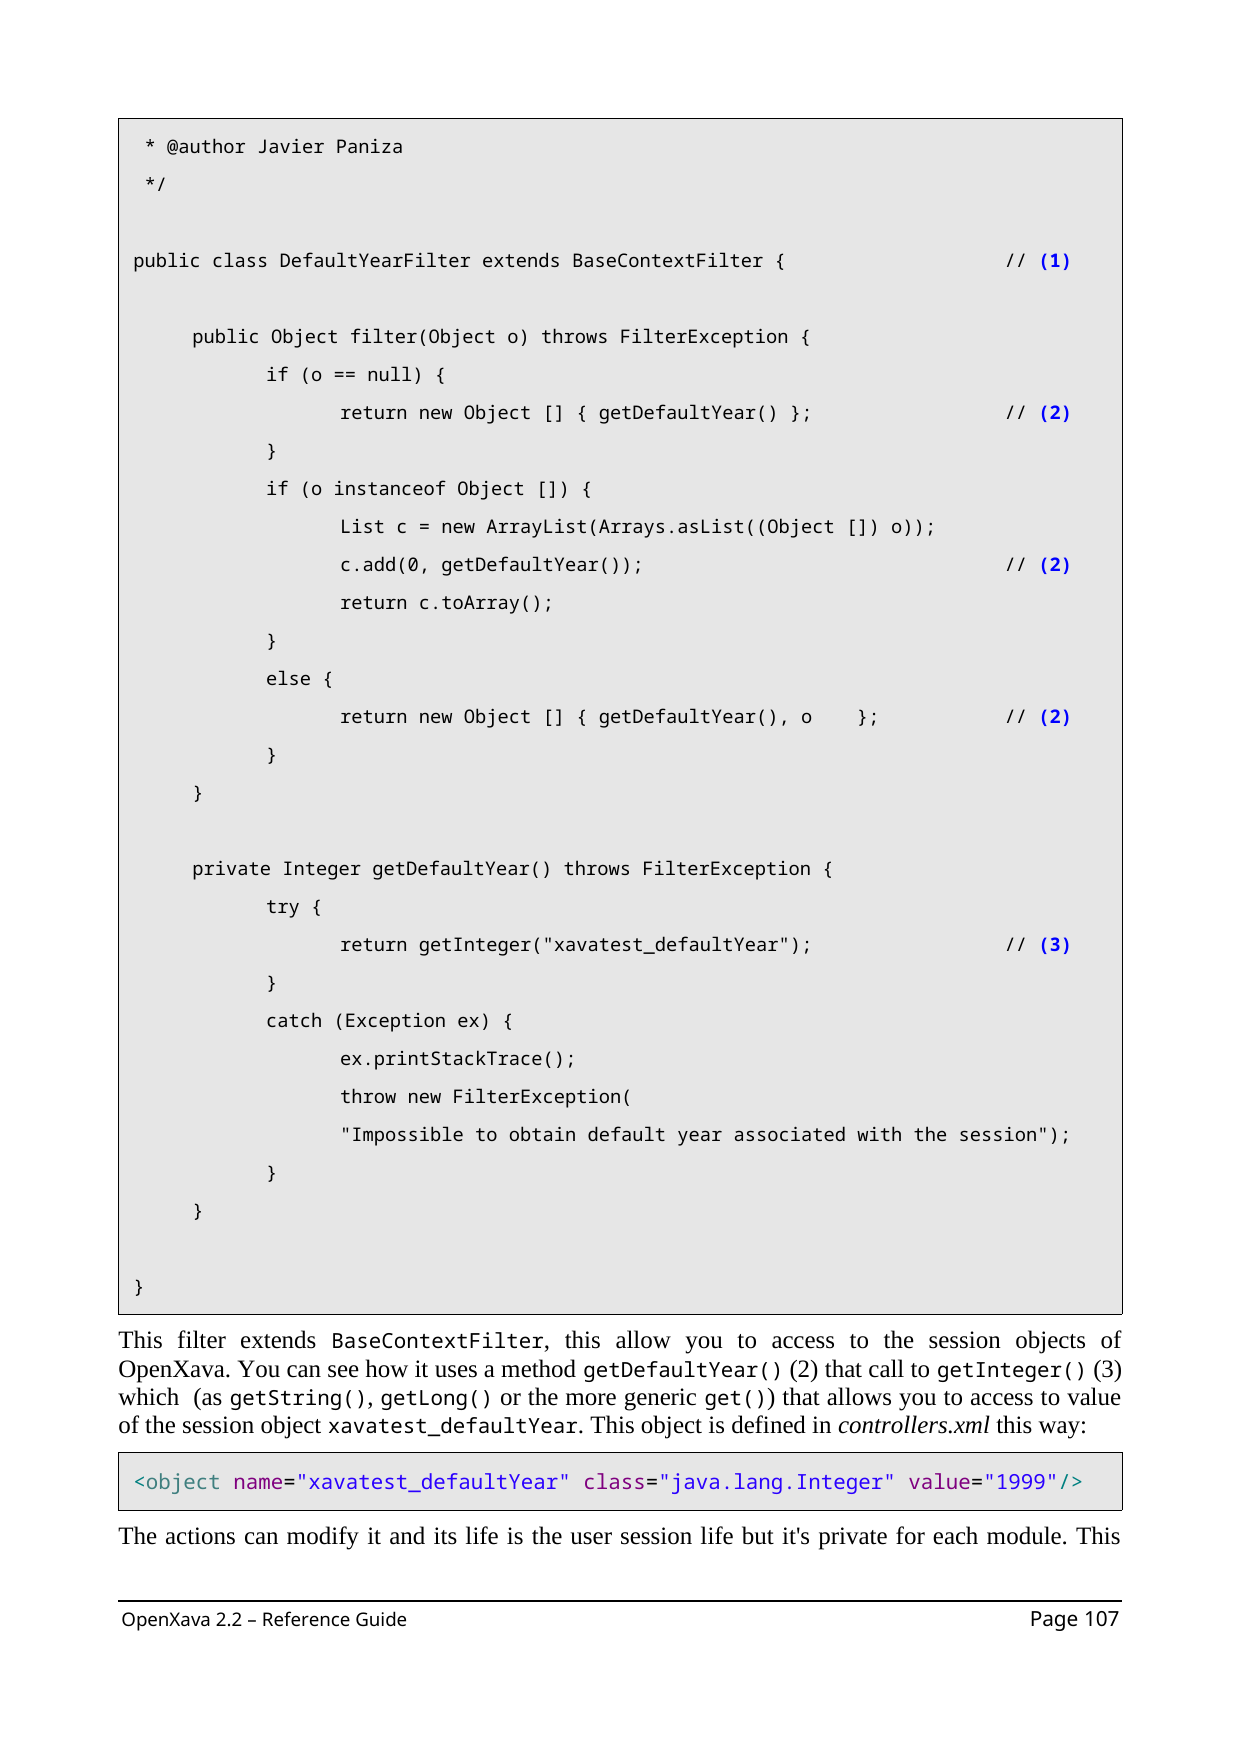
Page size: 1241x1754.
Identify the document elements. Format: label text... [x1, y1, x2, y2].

text private Integer getDefaultYear() throws FilterException { [119, 841, 1122, 878]
text List c = new ArrayList(Arrays.asList((Object []) o)); [119, 498, 1122, 536]
text if (o instanceof Object []) { [119, 460, 1122, 498]
text } [119, 422, 1122, 460]
text } [119, 764, 1122, 802]
text return getInteger("xavatest_defaultYear"); // (3) [119, 917, 1122, 954]
text try { [119, 878, 1122, 917]
text } [119, 1259, 1122, 1314]
text <object name="xavatest_defaultYear" class="java.lang.Integer" value="1999"/> [119, 1453, 1122, 1510]
text } [119, 954, 1122, 993]
text This filter extends BaseContextFilter, this allow you to access to the session objects of OpenXava. You can see how it uses a method getDefaultYear() (2) that call to getInteger() (3) which (as getString(), getLong() or the more generic get()) that allows you to access to value of the session object xavatest_defaultYear. This object is defined in controllers.xml this way: [118, 1327, 1122, 1439]
text c.add(0, getDefaultYear()); // (2) [119, 536, 1122, 574]
text * @author Javier Paniza [119, 119, 1122, 156]
text public class DefaultYearFilter extends BaseContextFilter { // (1) [119, 232, 1122, 270]
text public Object filter(Object o) throws FilterException { [119, 308, 1122, 346]
text ex.printStackTrace(); [119, 1031, 1122, 1069]
text } [119, 1145, 1122, 1183]
text "Impossible to obtain default year associated with the session"); [119, 1107, 1122, 1145]
text if (o == null) { [119, 346, 1122, 384]
text } [119, 726, 1122, 764]
text throw new FilterException( [119, 1069, 1122, 1107]
text */ [119, 156, 1122, 194]
text } [119, 1183, 1122, 1221]
text return c.toArray(); [119, 574, 1122, 612]
text The actions can modify it and its life is the user session life but it's private for each module. This [118, 1522, 1122, 1550]
text catch (Exception ex) { [119, 993, 1122, 1031]
text } [119, 612, 1122, 650]
text return new Object [] { getDefaultYear(), o }; // (2) [119, 688, 1122, 726]
text return new Object [] { getDefaultYear() }; // (2) [119, 384, 1122, 422]
text else { [119, 650, 1122, 688]
